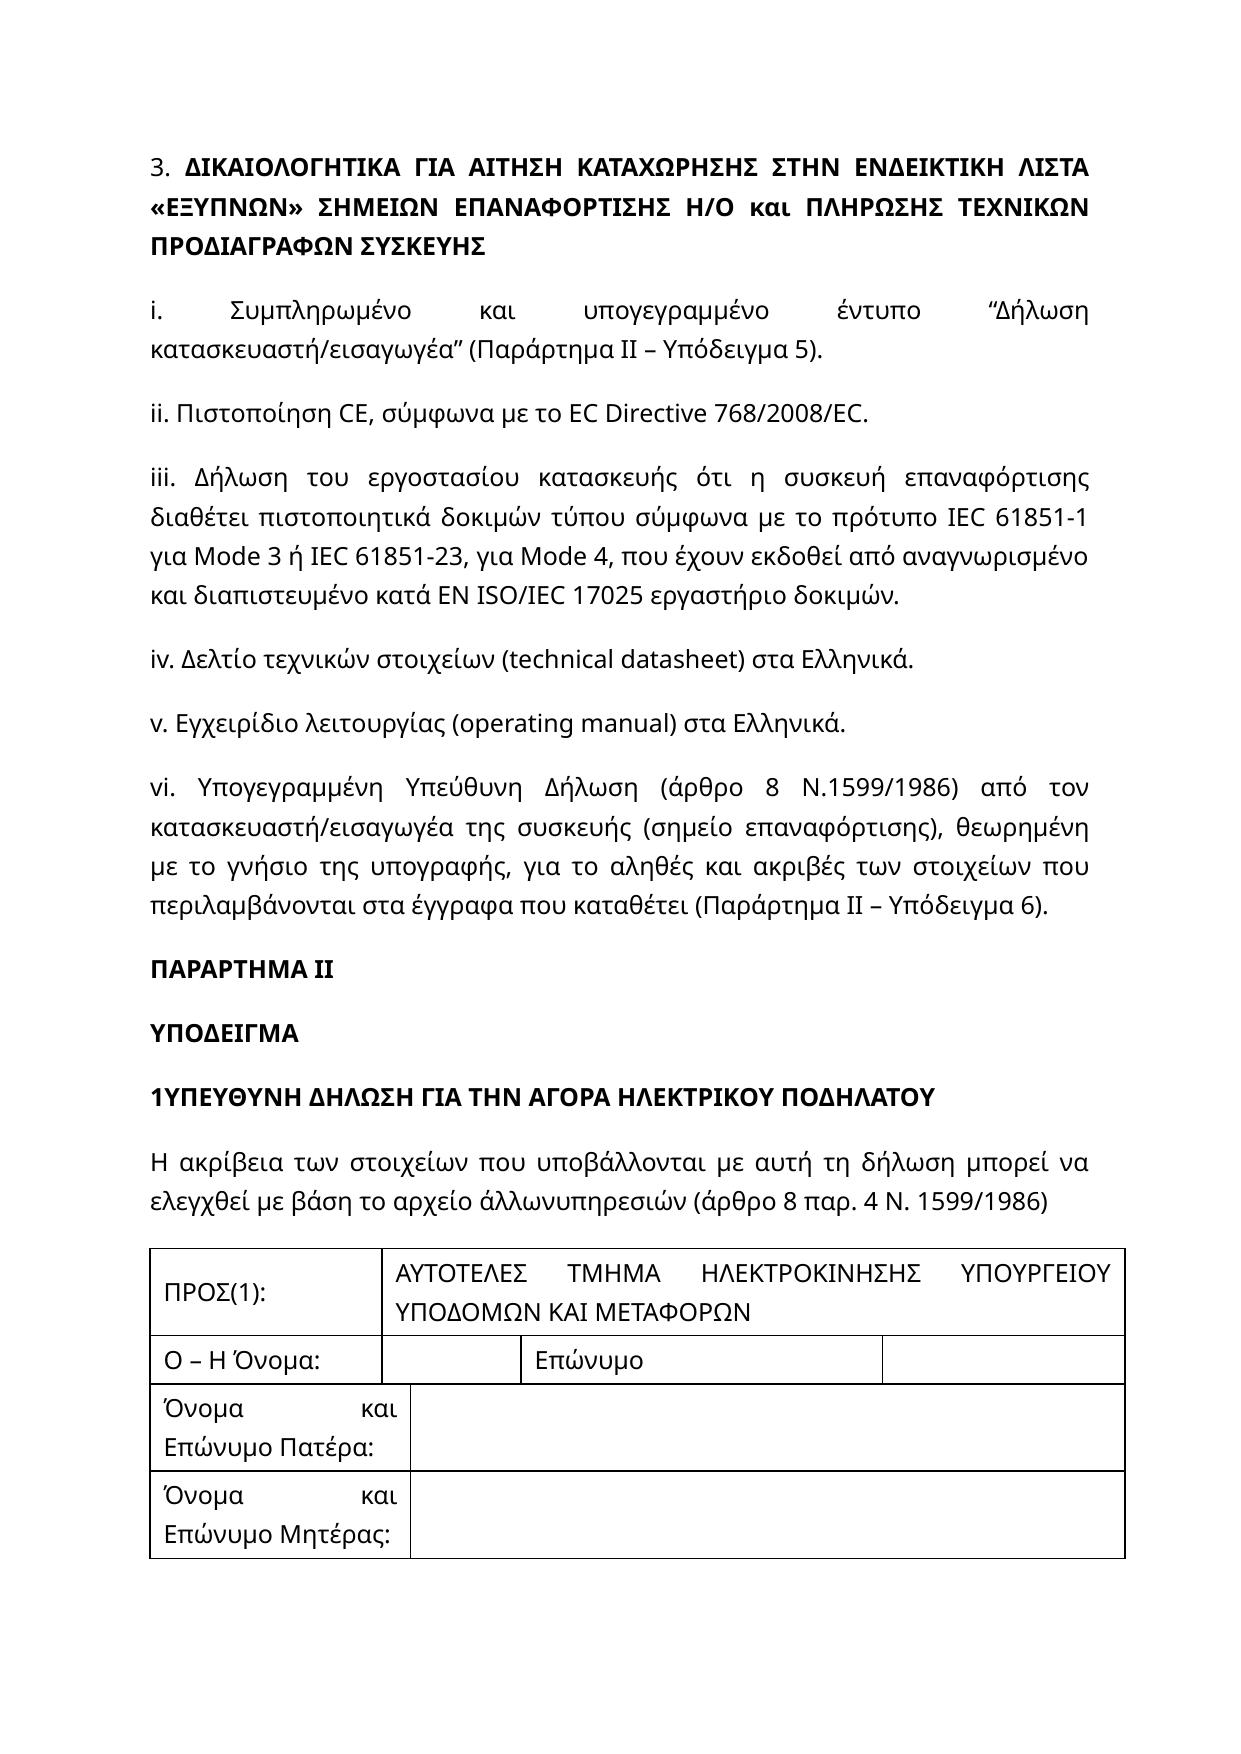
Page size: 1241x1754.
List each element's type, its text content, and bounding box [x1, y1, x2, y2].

table_cell [883, 1336, 1124, 1383]
table_header ΠΡΟΣ(1): [151, 1249, 381, 1335]
table_cell Όνομα και Επώνυμο Πατέρα: [151, 1385, 410, 1470]
text ii. Πιστοποίηση CE, σύμφωνα με το EC Directive 768/2008/EC. [150, 396, 1090, 430]
table_cell [383, 1336, 520, 1383]
text v. Εγχειρίδιο λειτουργίας (οperating manual) στα Ελληνικά. [150, 706, 1090, 740]
text 3. ΔΙΚΑΙΟΛΟΓΗΤΙΚΑ ΓΙΑ ΑΙΤΗΣΗ ΚΑΤΑΧΩΡΗΣΗΣ ΣΤΗΝ ΕΝΔΕΙΚΤΙΚΗ ΛΙΣΤΑ «ΕΞΥΠΝΩΝ» ΣΗΜΕΙΩΝ ΕΠΑΝΑΦΟΡΤΙΣΗΣ Η/Ο και ΠΛΗΡΩΣΗΣ ΤΕΧΝΙΚΩΝ ΠΡΟΔΙΑΓΡΑΦΩΝ ΣΥΣΚΕΥΗΣ [150, 150, 1090, 262]
text ΥΠΟΔΕΙΓΜΑ [150, 1016, 1090, 1050]
text vi. Υπογεγραμμένη Υπεύθυνη Δήλωση (άρθρο 8 Ν.1599/1986) από τον κατασκευαστή/εισαγωγέα της συσκευής (σημείο επαναφόρτισης), θεωρημένη με το γνήσιο της υπογραφής, για το αληθές και ακριβές των στοιχείων που περιλαμβάνονται στα έγγραφα που καταθέτει (Παράρτημα ΙΙ – Υπόδειγμα 6). [150, 770, 1090, 922]
text ΠΑΡΑΡΤΗΜΑ ΙΙ [150, 952, 1090, 986]
table_cell [411, 1472, 1124, 1557]
text iv. Δελτίο τεχνικών στοιχείων (technical datasheet) στα Ελληνικά. [150, 642, 1090, 676]
table_cell [411, 1385, 1124, 1470]
text 1ΥΠΕΥΘΥΝΗ ΔΗΛΩΣΗ ΓΙΑ ΤΗΝ ΑΓΟΡΑ ΗΛΕΚΤΡΙΚΟΥ ΠΟΔΗΛΑΤΟΥ [150, 1080, 1090, 1114]
text Η ακρίβεια των στοιχείων που υποβάλλονται με αυτή τη δήλωση μπορεί να ελεγχθεί με βάση το αρχείο άλλωνυπηρεσιών (άρθρο 8 παρ. 4 Ν. 1599/1986) [150, 1144, 1090, 1217]
table_cell Επώνυμο [522, 1336, 882, 1383]
text i. Συμπληρωμένo και υπογεγραμμένο έντυπο “Δήλωση κατασκευαστή/εισαγωγέα” (Παράρτημα ΙΙ – Υπόδειγμα 5). [150, 292, 1090, 366]
table_cell Ο – Η Όνομα: [151, 1336, 381, 1383]
table_cell Όνομα και Επώνυμο Μητέρας: [151, 1472, 410, 1557]
text iii. Δήλωση του εργοστασίου κατασκευής ότι η συσκευή επαναφόρτισης διαθέτει πιστοποιητικά δοκιμών τύπου σύμφωνα με το πρότυπο IEC 61851-1 για Mode 3 ή IEC 61851-23, για Mode 4, που έχουν εκδοθεί από αναγνωρισμένο και διαπιστευμένο κατά ΕΝ ISO/IEC 17025 εργαστήριο δοκιμών. [150, 460, 1090, 612]
table_header ΑΥΤΟΤΕΛΕΣ ΤΜΗΜΑ ΗΛΕΚΤΡΟΚΙΝΗΣΗΣ ΥΠΟΥΡΓΕΙΟΥ ΥΠΟΔΟΜΩΝ ΚΑΙ ΜΕΤΑΦΟΡΩΝ [383, 1249, 1124, 1335]
